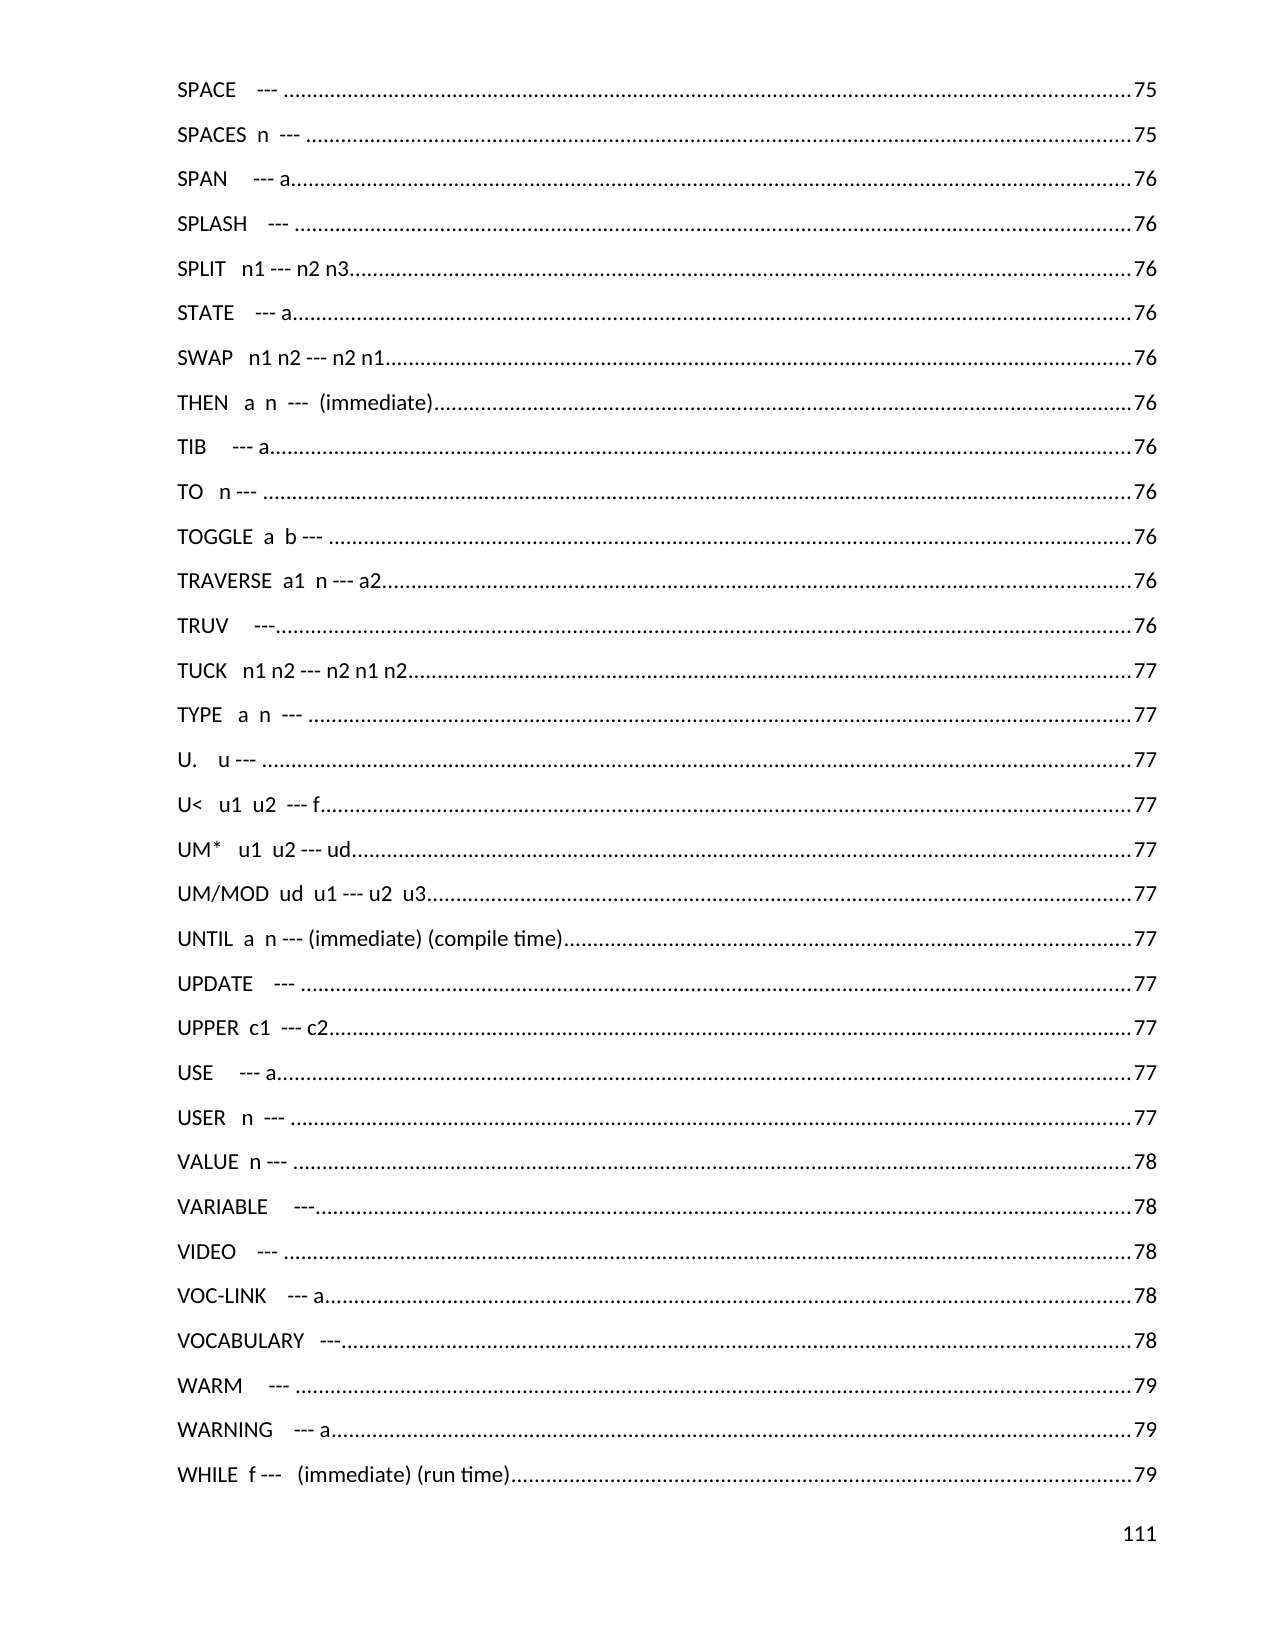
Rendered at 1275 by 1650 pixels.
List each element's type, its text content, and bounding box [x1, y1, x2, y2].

text UPPER c1 --- c2 77 [177, 1013, 1157, 1041]
text VOC-LINK --- a 78 [177, 1282, 1157, 1309]
text TO n --- 76 [177, 477, 1157, 505]
text TYPE a n --- 77 [177, 701, 1157, 729]
text USE --- a 77 [177, 1058, 1157, 1086]
text THEN a n --- (immediate) 76 [177, 388, 1157, 416]
text UPDATE --- 77 [177, 969, 1157, 997]
text UM* u1 u2 --- ud 77 [177, 835, 1157, 863]
text WARM --- 79 [177, 1371, 1157, 1399]
text SPLIT n1 --- n2 n3 76 [177, 254, 1157, 282]
text SWAP n1 n2 --- n2 n1 76 [177, 343, 1157, 371]
text SPACES n --- 75 [177, 120, 1157, 148]
text VARIABLE --- 78 [177, 1192, 1157, 1220]
text SPACE --- 75 [177, 75, 1157, 103]
text UM/MOD ud u1 --- u2 u3 77 [177, 879, 1157, 907]
text TRUV --- 76 [177, 611, 1157, 639]
text VIDEO --- 78 [177, 1237, 1157, 1265]
text WHILE f --- (immediate) (run time) 79 [177, 1460, 1157, 1488]
text TUCK n1 n2 --- n2 n1 n2 77 [177, 656, 1157, 684]
text TOGGLE a b --- 76 [177, 522, 1157, 550]
text UNTIL a n --- (immediate) (compile time) 77 [177, 924, 1157, 952]
text U< u1 u2 --- f 77 [177, 790, 1157, 818]
text VALUE n --- 78 [177, 1147, 1157, 1176]
text U. u --- 77 [177, 745, 1157, 773]
text TRAVERSE a1 n --- a2 76 [177, 567, 1157, 594]
text SPLASH --- 76 [177, 209, 1157, 237]
text TIB --- a 76 [177, 432, 1157, 461]
text USER n --- 77 [177, 1103, 1157, 1131]
text WARNING --- a 79 [177, 1416, 1157, 1444]
text SPAN --- a 76 [177, 164, 1157, 192]
text STATE --- a 76 [177, 298, 1157, 326]
text VOCABULARY --- 78 [177, 1326, 1157, 1354]
